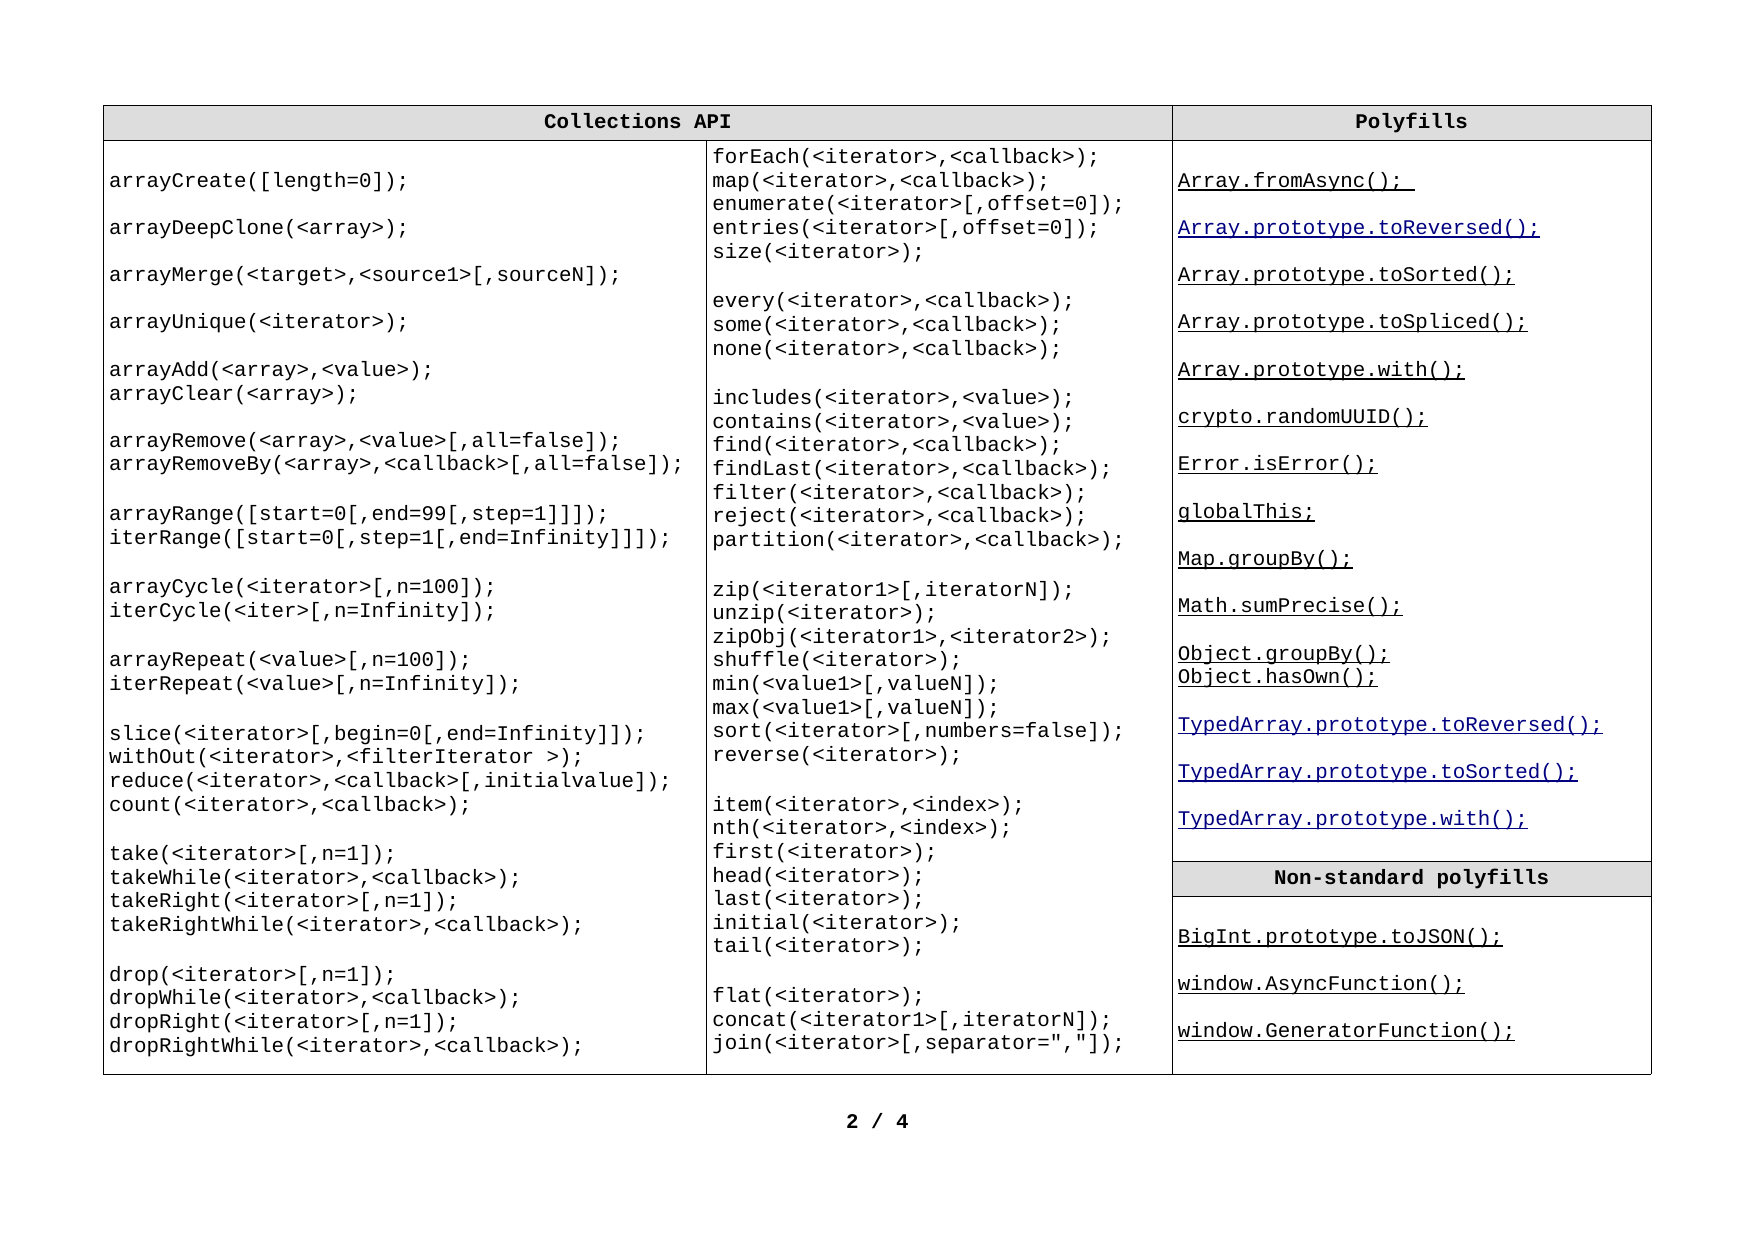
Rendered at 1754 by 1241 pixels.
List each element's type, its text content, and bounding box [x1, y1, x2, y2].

table_cell arrayCreate([length=0]); arrayDeepClone(<array>); arrayMerge(<target>,<source1>[,sourceN]); arrayUnique(<iterator>); arrayAdd(<array>,<value>); arrayClear(<array>); arrayRemove(<array>,<value>[,all=false]); arrayRemoveBy(<array>,<callback>[,all=false]); arrayRange([start=0[,end=99[,step=1]]]); iterRange([start=0[,step=1[,end=Infinity]]]); arrayCycle(<iterator>[,n=100]); iterCycle(<iter>[,n=Infinity]); arrayRepeat(<value>[,n=100]); iterRepeat(<value>[,n=Infinity]); slice(<iterator>[,begin=0[,end=Infinity]]); withOut(<iterator>,<filterIterator >); reduce(<iterator>,<callback>[,initialvalue]); count(<iterator>,<callback>); take(<iterator>[,n=1]); takeWhile(<iterator>,<callback>); takeRight(<iterator>[,n=1]); takeRightWhile(<iterator>,<callback>); drop(<iterator>[,n=1]); dropWhile(<iterator>,<callback>); dropRight(<iterator>[,n=1]); dropRightWhile(<iterator>,<callback>); [104, 141, 706, 1073]
table_header Polyfills [1173, 106, 1651, 140]
table_cell Non-standard polyfills [1173, 862, 1651, 896]
table_cell BigInt.prototype.toJSON(); window.AsyncFunction(); window.GeneratorFunction(); [1173, 897, 1651, 1073]
table_cell forEach(<iterator>,<callback>); map(<iterator>,<callback>); enumerate(<iterator>[,offset=0]); entries(<iterator>[,offset=0]); size(<iterator>); every(<iterator>,<callback>); some(<iterator>,<callback>); none(<iterator>,<callback>); includes(<iterator>,<value>); contains(<iterator>,<value>); find(<iterator>,<callback>); findLast(<iterator>,<callback>); filter(<iterator>,<callback>); reject(<iterator>,<callback>); partition(<iterator>,<callback>); zip(<iterator1>[,iteratorN]); unzip(<iterator>); zipObj(<iterator1>,<iterator2>); shuffle(<iterator>); min(<value1>[,valueN]); max(<value1>[,valueN]); sort(<iterator>[,numbers=false]); reverse(<iterator>); item(<iterator>,<index>); nth(<iterator>,<index>); first(<iterator>); head(<iterator>); last(<iterator>); initial(<iterator>); tail(<iterator>); flat(<iterator>); concat(<iterator1>[,iteratorN]); join(<iterator>[,separator=","]); [707, 141, 1172, 1073]
table_header Collections API [104, 106, 1172, 140]
table_cell Array.fromAsync(); Array.prototype.toReversed(); Array.prototype.toSorted(); Array.prototype.toSpliced(); Array.prototype.with(); crypto.randomUUID(); Error.isError(); globalThis; Map.groupBy(); Math.sumPrecise(); Object.groupBy(); Object.hasOwn(); TypedArray.prototype.toReversed(); TypedArray.prototype.toSorted(); TypedArray.prototype.with(); [1173, 141, 1651, 861]
